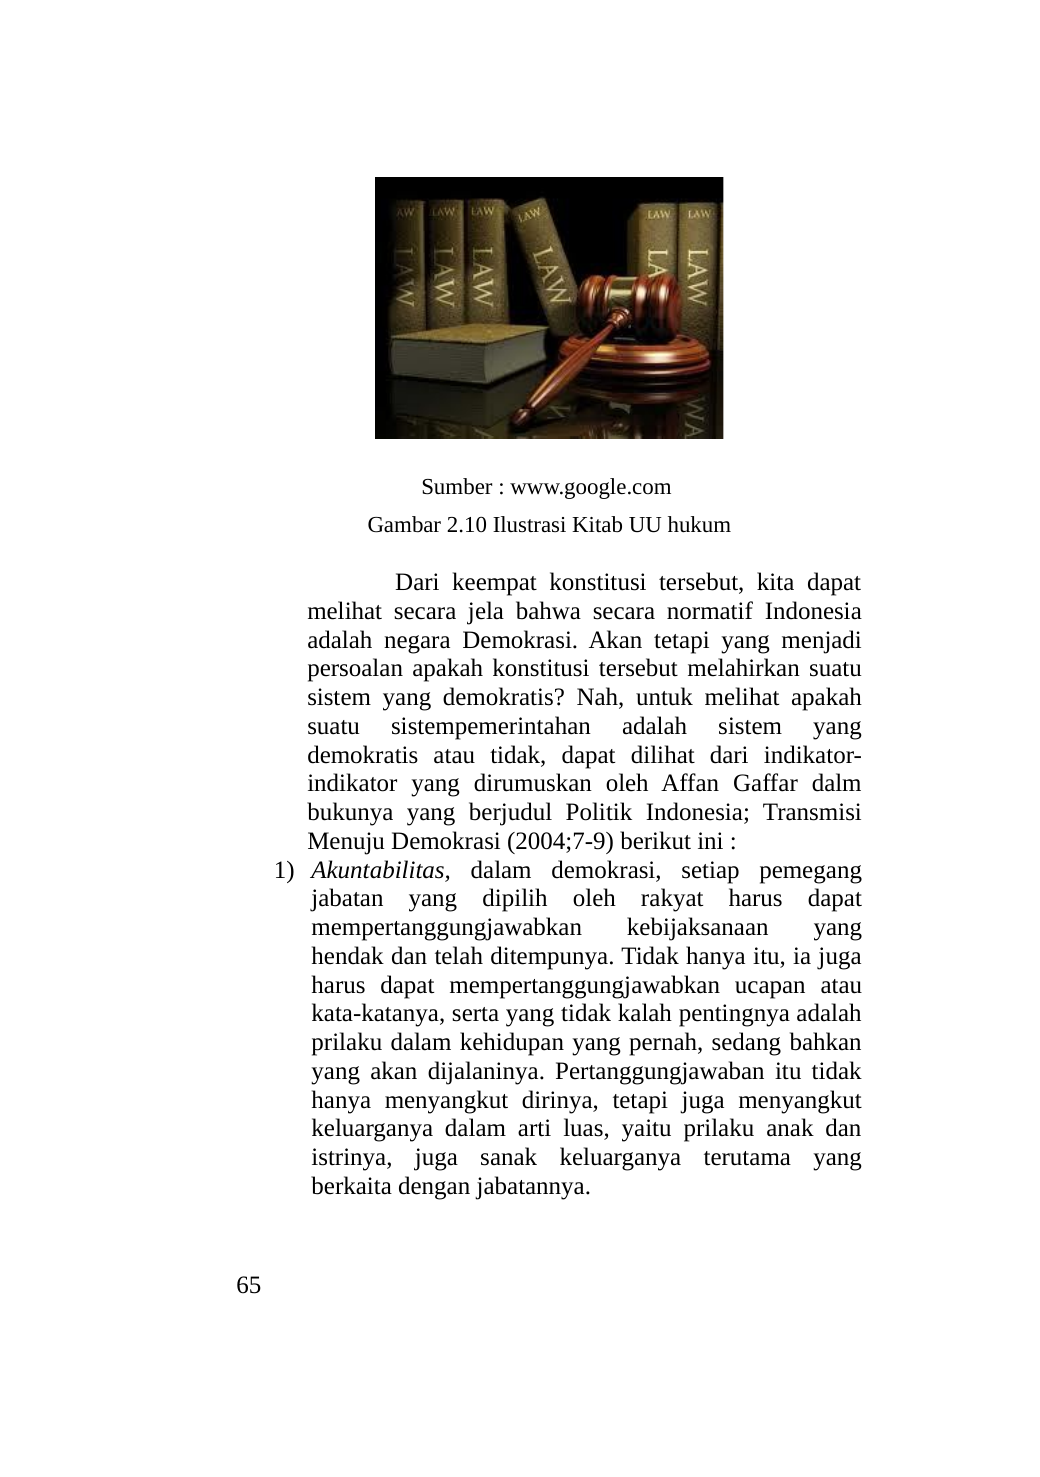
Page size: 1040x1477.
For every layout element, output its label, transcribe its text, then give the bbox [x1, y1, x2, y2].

table_header Sumber : www.google.com [236, 468, 862, 505]
text Dari keempat konstitusi tersebut, kita dapat melihat secara jela bahwa secara normatif Indonesia adalah negara Demokrasi. Akan tetapi yang menjadi persoalan apakah konstitusi tersebut melahirkan suatu sistem yang demokratis? Nah, untuk melihat apakah suatu sistempemerintahan adalah sistem yang demokratis atau tidak, dapat dilihat dari indikator-indikator yang dirumuskan oleh Affan Gaffar dalm bukunya yang berjudul Politik Indonesia; Transmisi Menuju Demokrasi (2004;7-9) berikut ini : [307, 567, 862, 855]
picture [375, 177, 724, 439]
list Akuntabilitas, dalam demokrasi, setiap pemegang jabatan yang dipilih oleh rakyat harus dapat mempertanggungjawabkan kebijaksanaan yang hendak dan telah ditempunya. Tidak hanya itu, ia juga harus dapat mempertanggungjawabkan ucapan atau kata-katanya, serta yang tidak kalah pentingnya adalah prilaku dalam kehidupan yang pernah, sedang bahkan yang akan dijalaninya. Pertanggungjawaban itu tidak hanya menyangkut dirinya, tetapi juga menyangkut keluarganya dalam arti luas, yaitu prilaku anak dan istrinya, juga sanak keluarganya terutama yang berkaita dengan jabatannya. [274, 855, 862, 1200]
table_cell Gambar 2.10 Ilustrasi Kitab UU hukum [236, 505, 862, 543]
